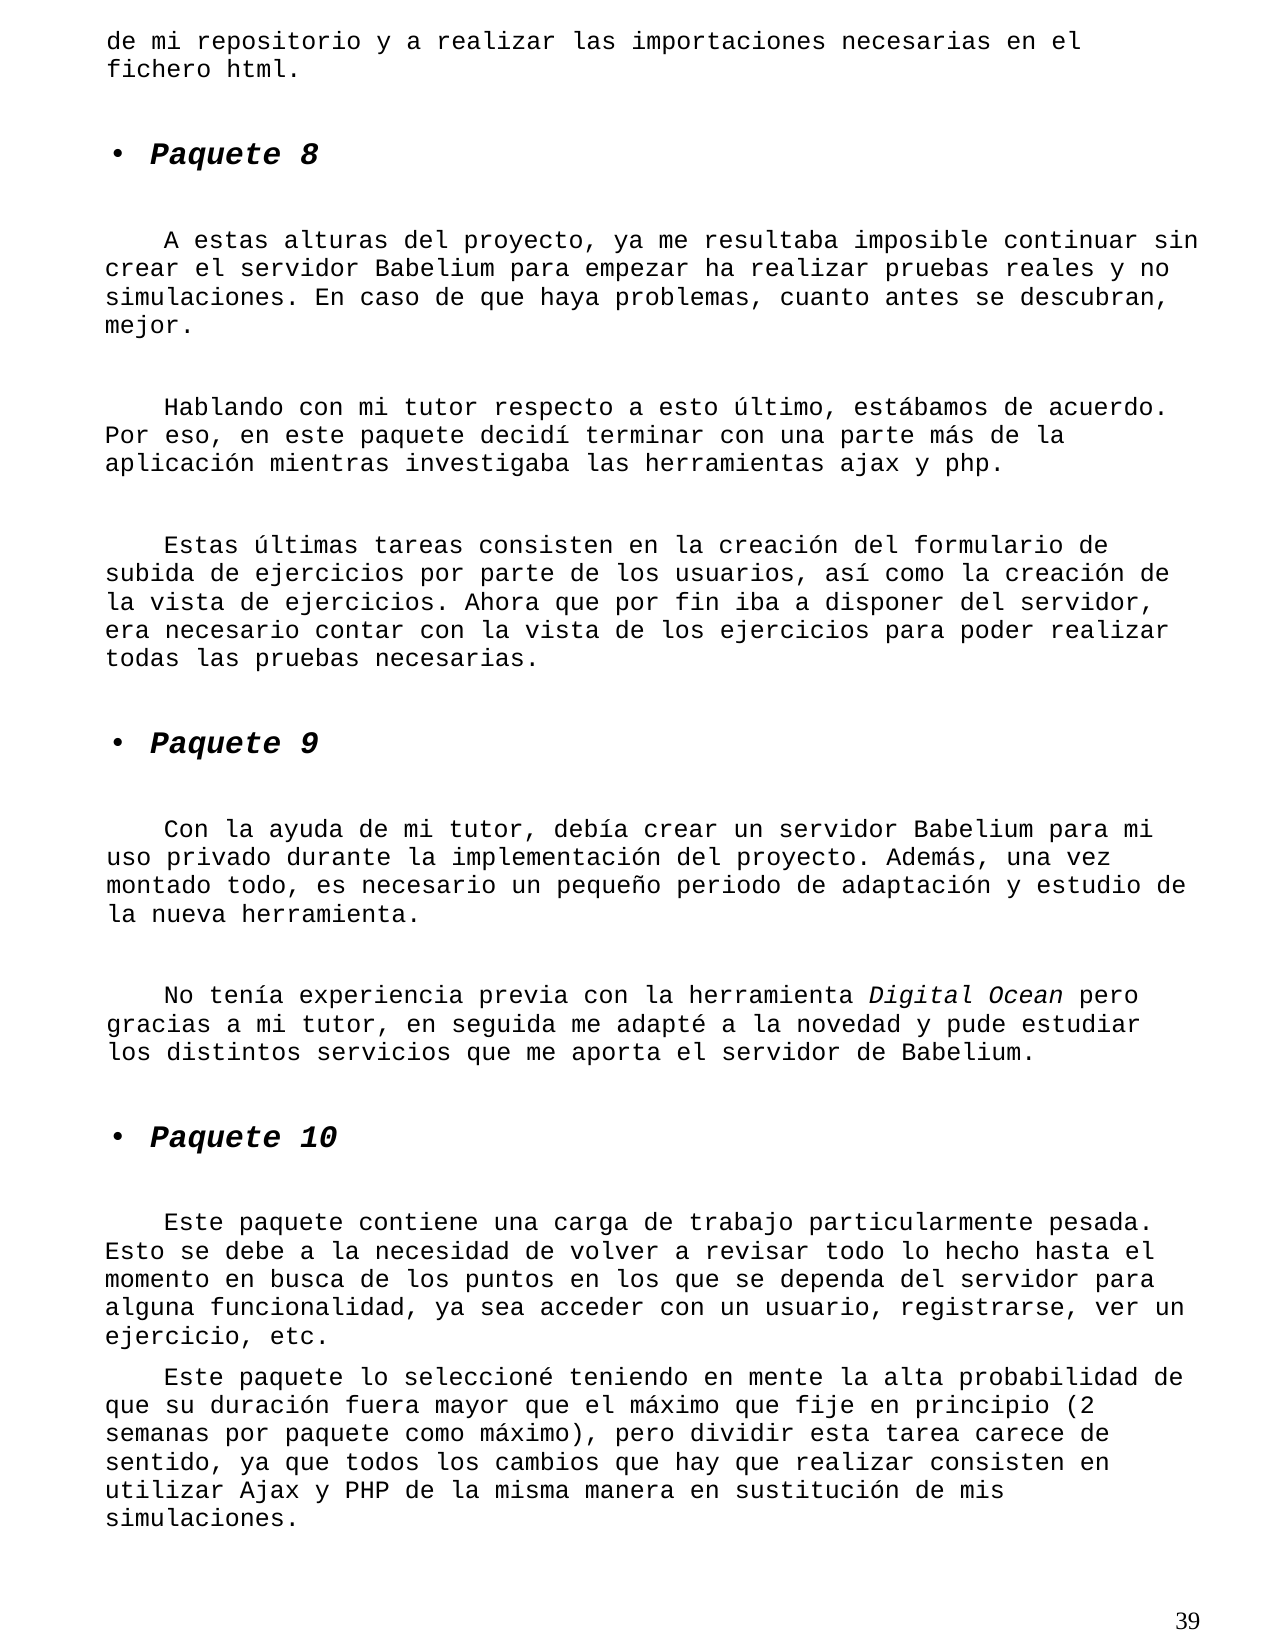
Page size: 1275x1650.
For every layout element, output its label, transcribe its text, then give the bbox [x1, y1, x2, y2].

text A estas alturas del proyecto, ya me resultaba imposible continuar sin crear el servidor Babelium para empezar ha realizar pruebas reales y no simulaciones. En caso de que haya problemas, cuanto antes se descubran, mejor. [104, 227, 1200, 341]
list Paquete 9 [112, 727, 1200, 763]
text No tenía experiencia previa con la herramienta Digital Ocean pero gracias a mi tutor, en seguida me adapté a la novedad y pude estudiar los distintos servicios que me aporta el servidor de Babelium. [106, 983, 1200, 1068]
text de mi repositorio y a realizar las importaciones necesarias en el fichero html. [106, 29, 1200, 85]
text Este paquete lo seleccioné teniendo en mente la alta probabilidad de que su duración fuera mayor que el máximo que fije en principio (2 semanas por paquete como máximo), pero dividir esta tarea carece de sentido, ya que todos los cambios que hay que realizar consisten en utilizar Ajax y PHP de la misma manera en sustitución de mis simulaciones. [104, 1364, 1200, 1534]
text Estas últimas tareas consisten en la creación del formulario de subida de ejercicios por parte de los usuarios, así como la creación de la vista de ejercicios. Ahora que por fin iba a disponer del servidor, era necesario contar con la vista de los ejercicios para poder realizar todas las pruebas necesarias. [104, 532, 1200, 674]
text Este paquete contiene una carga de trabajo particularmente pesada. Esto se debe a la necesidad de volver a revisar todo lo hecho hasta el momento en busca de los puntos en los que se dependa del servidor para alguna funcionalidad, ya sea acceder con un usuario, registrarse, ver un ejercicio, etc. [104, 1210, 1200, 1352]
text Con la ayuda de mi tutor, debía crear un servidor Babelium para mi uso privado durante la implementación del proyecto. Además, una vez montado todo, es necesario un pequeño periodo de adaptación y estudio de la nueva herramienta. [106, 816, 1200, 929]
list Paquete 8 [112, 139, 1200, 174]
list Paquete 10 [112, 1121, 1200, 1157]
text Hablando con mi tutor respecto a esto último, estábamos de acuerdo. Por eso, en este paquete decidí terminar con una parte más de la aplicación mientras investigaba las herramientas ajax y php. [104, 394, 1200, 479]
